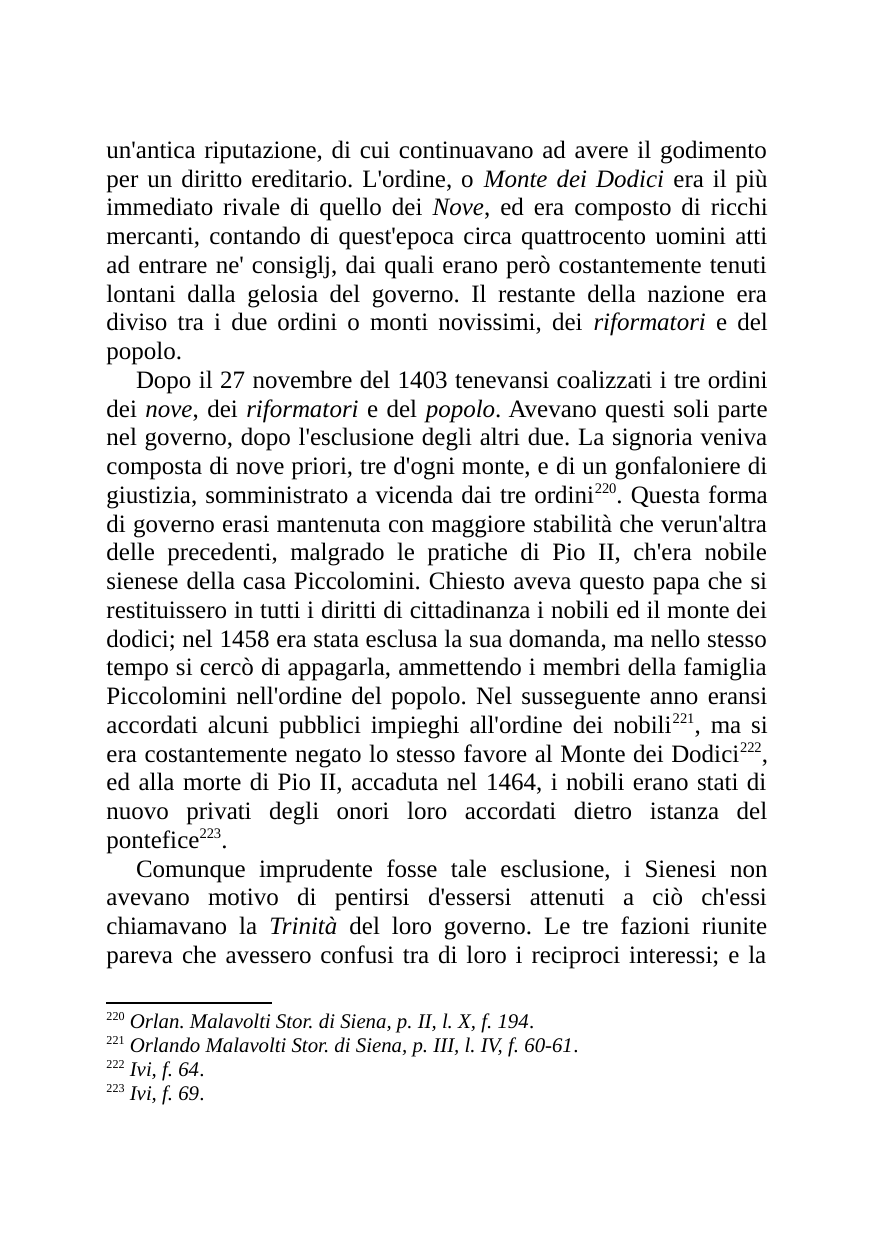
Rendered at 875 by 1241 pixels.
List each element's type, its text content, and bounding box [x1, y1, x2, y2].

text Ivi, f. 69. [106, 1081, 768, 1105]
text Ivi, f. 64. [106, 1057, 768, 1081]
text Orlan. Malavolti Stor. di Siena, p. II, l. X, f. 194. [106, 1009, 768, 1033]
text Comunque imprudente fosse tale esclusione, i Sienesi non avevano motivo di pentirsi d'essersi attenuti a ciò ch'essi chiamavano la Trinità del loro governo. Le tre fazioni riunite pareva che avessero confusi tra di loro i reciproci interessi; e la [106, 854, 768, 969]
text Dopo il 27 novembre del 1403 tenevansi coalizzati i tre ordini dei nove, dei riformatori e del popolo. Avevano questi soli parte nel governo, dopo l'esclusione degli altri due. La signoria veniva composta di nove priori, tre d'ogni monte, e di un gonfaloniere di giustizia, somministrato a vicenda dai tre ordini. Questa forma di governo erasi mantenuta con maggiore stabilità che verun'altra delle precedenti, malgrado le pratiche di Pio II, ch'era nobile sienese della casa Piccolomini. Chiesto aveva questo papa che si restituissero in tutti i diritti di cittadinanza i nobili ed il monte dei dodici; nel 1458 era stata esclusa la sua domanda, ma nello stesso tempo si cercò di appagarla, ammettendo i membri della famiglia Piccolomini nell'ordine del popolo. Nel susseguente anno eransi accordati alcuni pubblici impieghi all'ordine dei nobili, ma si era costantemente negato lo stesso favore al Monte dei Dodici, ed alla morte di Pio II, accaduta nel 1464, i nobili erano stati di nuovo privati degli onori loro accordati dietro istanza del pontefice. [106, 365, 768, 854]
text Orlando Malavolti Stor. di Siena, p. III, l. IV, f. 60-61. [106, 1033, 768, 1057]
text un'antica riputazione, di cui continuavano ad avere il godimento per un diritto ereditario. L'ordine, o Monte dei Dodici era il più immediato rivale di quello dei Nove, ed era composto di ricchi mercanti, contando di quest'epoca circa quattrocento uomini atti ad entrare ne' consiglj, dai quali erano però costantemente tenuti lontani dalla gelosia del governo. Il restante della nazione era diviso tra i due ordini o monti novissimi, dei riformatori e del popolo. [106, 135, 768, 365]
